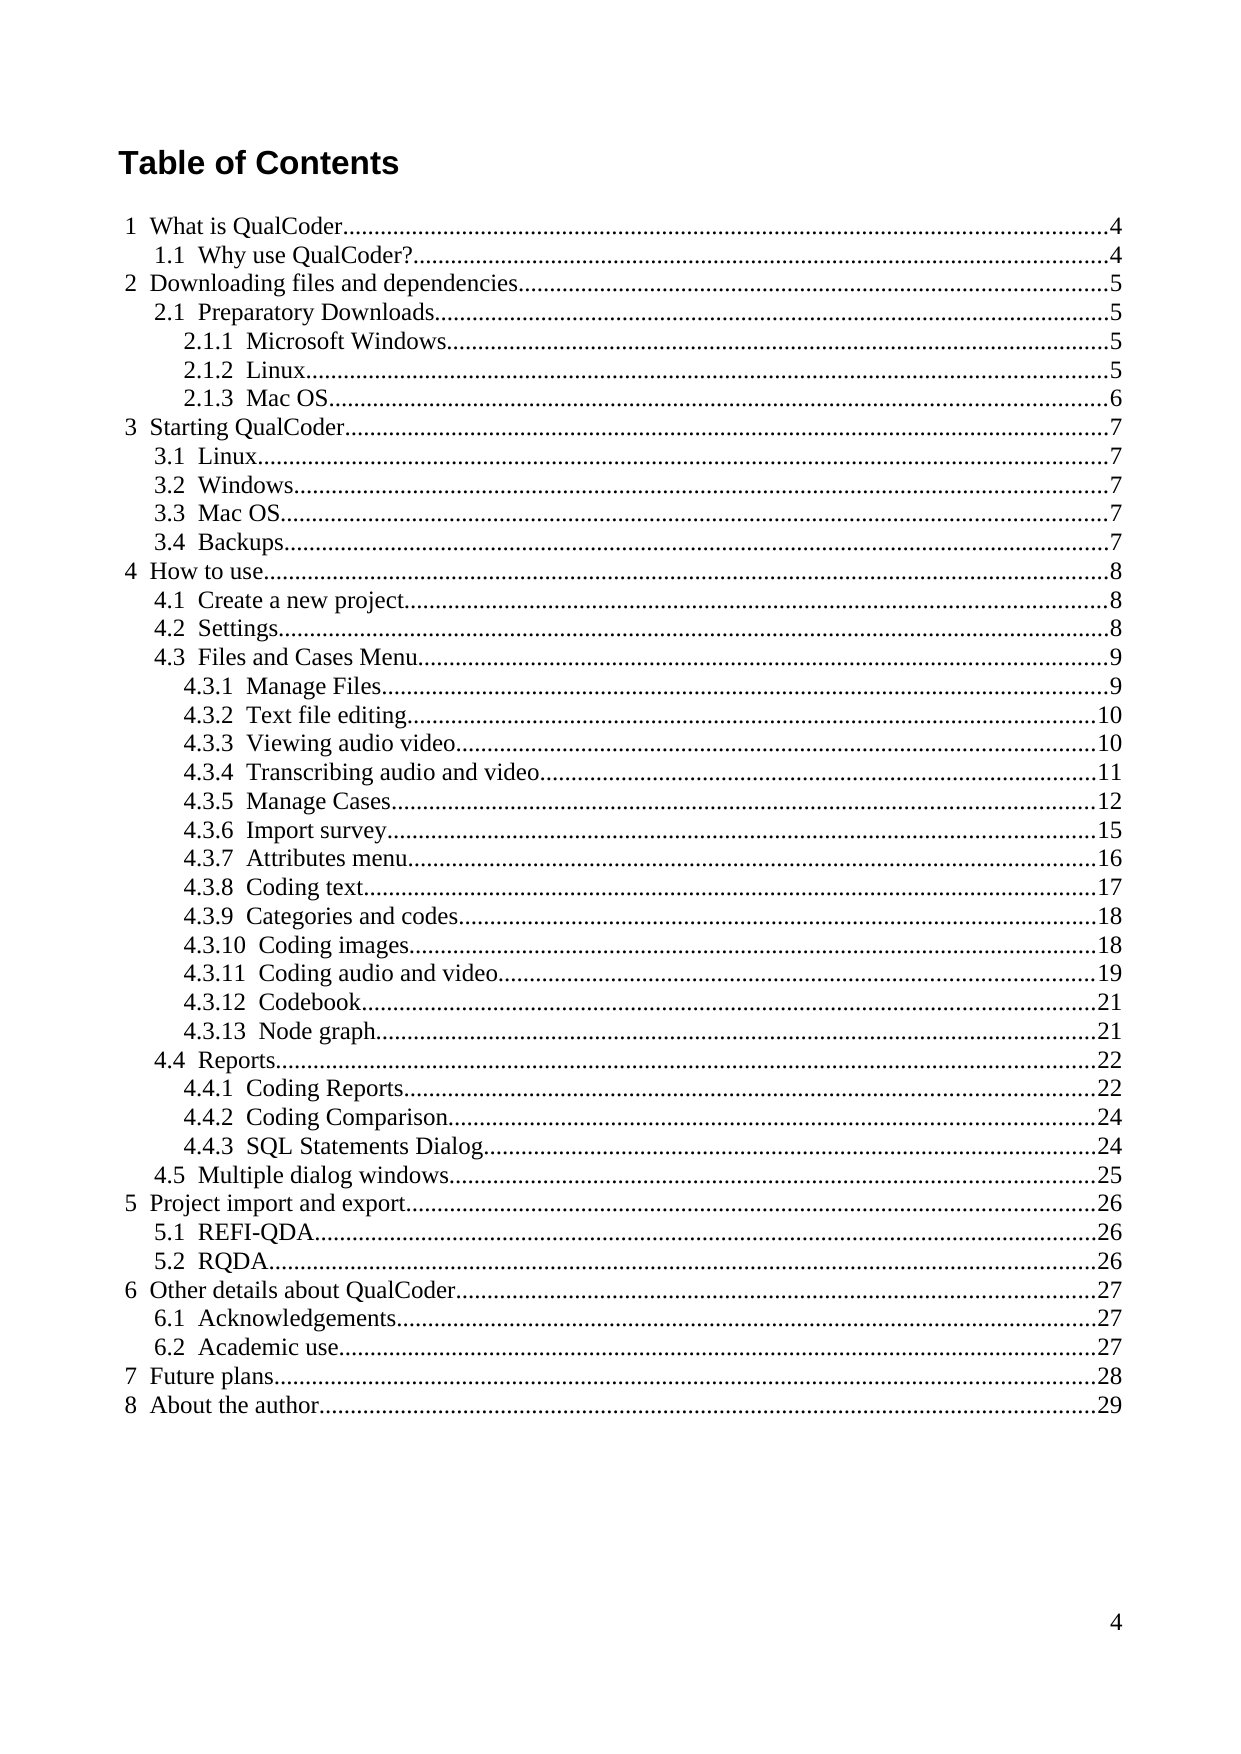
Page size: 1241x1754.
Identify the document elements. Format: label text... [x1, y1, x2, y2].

subtitle Table of Contents [118, 143, 1122, 182]
text 4.3.9 Categories and codes 18 [177, 901, 1122, 930]
text 4.3.5 Manage Cases 12 [177, 786, 1122, 815]
text 4.3 Files and Cases Menu 9 [148, 642, 1122, 671]
text 4.3.2 Text file editing 10 [177, 700, 1122, 728]
text 3 Starting QualCoder 7 [118, 412, 1122, 441]
text 6 Other details about QualCoder 27 [118, 1275, 1122, 1303]
text 2.1.1 Microsoft Windows 5 [177, 326, 1122, 355]
text 4.4 Reports 22 [148, 1045, 1122, 1073]
text 2.1.2 Linux 5 [177, 355, 1122, 383]
text 5.2 RQDA 26 [148, 1246, 1122, 1275]
text 6.1 Acknowledgements 27 [148, 1303, 1122, 1332]
text 4.3.13 Node graph 21 [177, 1016, 1122, 1045]
text 4.4.2 Coding Comparison 24 [177, 1102, 1122, 1131]
text 4.4.3 SQL Statements Dialog 24 [177, 1131, 1122, 1160]
text 4.3.10 Coding images 18 [177, 930, 1122, 958]
text 5 Project import and export 26 [118, 1188, 1122, 1217]
text 4.3.12 Codebook 21 [177, 987, 1122, 1016]
text 5.1 REFI-QDA 26 [148, 1217, 1122, 1246]
text 2 Downloading files and dependencies 5 [118, 268, 1122, 297]
text 2.1.3 Mac OS 6 [177, 383, 1122, 412]
text 3.2 Windows 7 [148, 470, 1122, 498]
text 4.3.4 Transcribing audio and video 11 [177, 757, 1122, 786]
text 3.4 Backups 7 [148, 527, 1122, 556]
text 4 How to use 8 [118, 556, 1122, 585]
text 3.3 Mac OS 7 [148, 498, 1122, 527]
text 4.3.7 Attributes menu 16 [177, 843, 1122, 872]
text 7 Future plans 28 [118, 1361, 1122, 1390]
text 8 About the author 29 [118, 1390, 1122, 1418]
text 2.1 Preparatory Downloads 5 [148, 297, 1122, 326]
text 4.1 Create a new project 8 [148, 585, 1122, 613]
text 4.3.8 Coding text 17 [177, 872, 1122, 901]
text 4.3.11 Coding audio and video 19 [177, 958, 1122, 987]
text 4.4.1 Coding Reports 22 [177, 1073, 1122, 1102]
text 6.2 Academic use 27 [148, 1332, 1122, 1361]
text 1 What is QualCoder 4 [118, 211, 1122, 240]
text 4.5 Multiple dialog windows 25 [148, 1160, 1122, 1188]
text 4.3.3 Viewing audio video 10 [177, 728, 1122, 757]
text 1.1 Why use QualCoder? 4 [148, 240, 1122, 268]
text 4.2 Settings 8 [148, 613, 1122, 642]
text 3.1 Linux 7 [148, 441, 1122, 470]
text 4.3.6 Import survey 15 [177, 815, 1122, 843]
text 4.3.1 Manage Files 9 [177, 671, 1122, 700]
